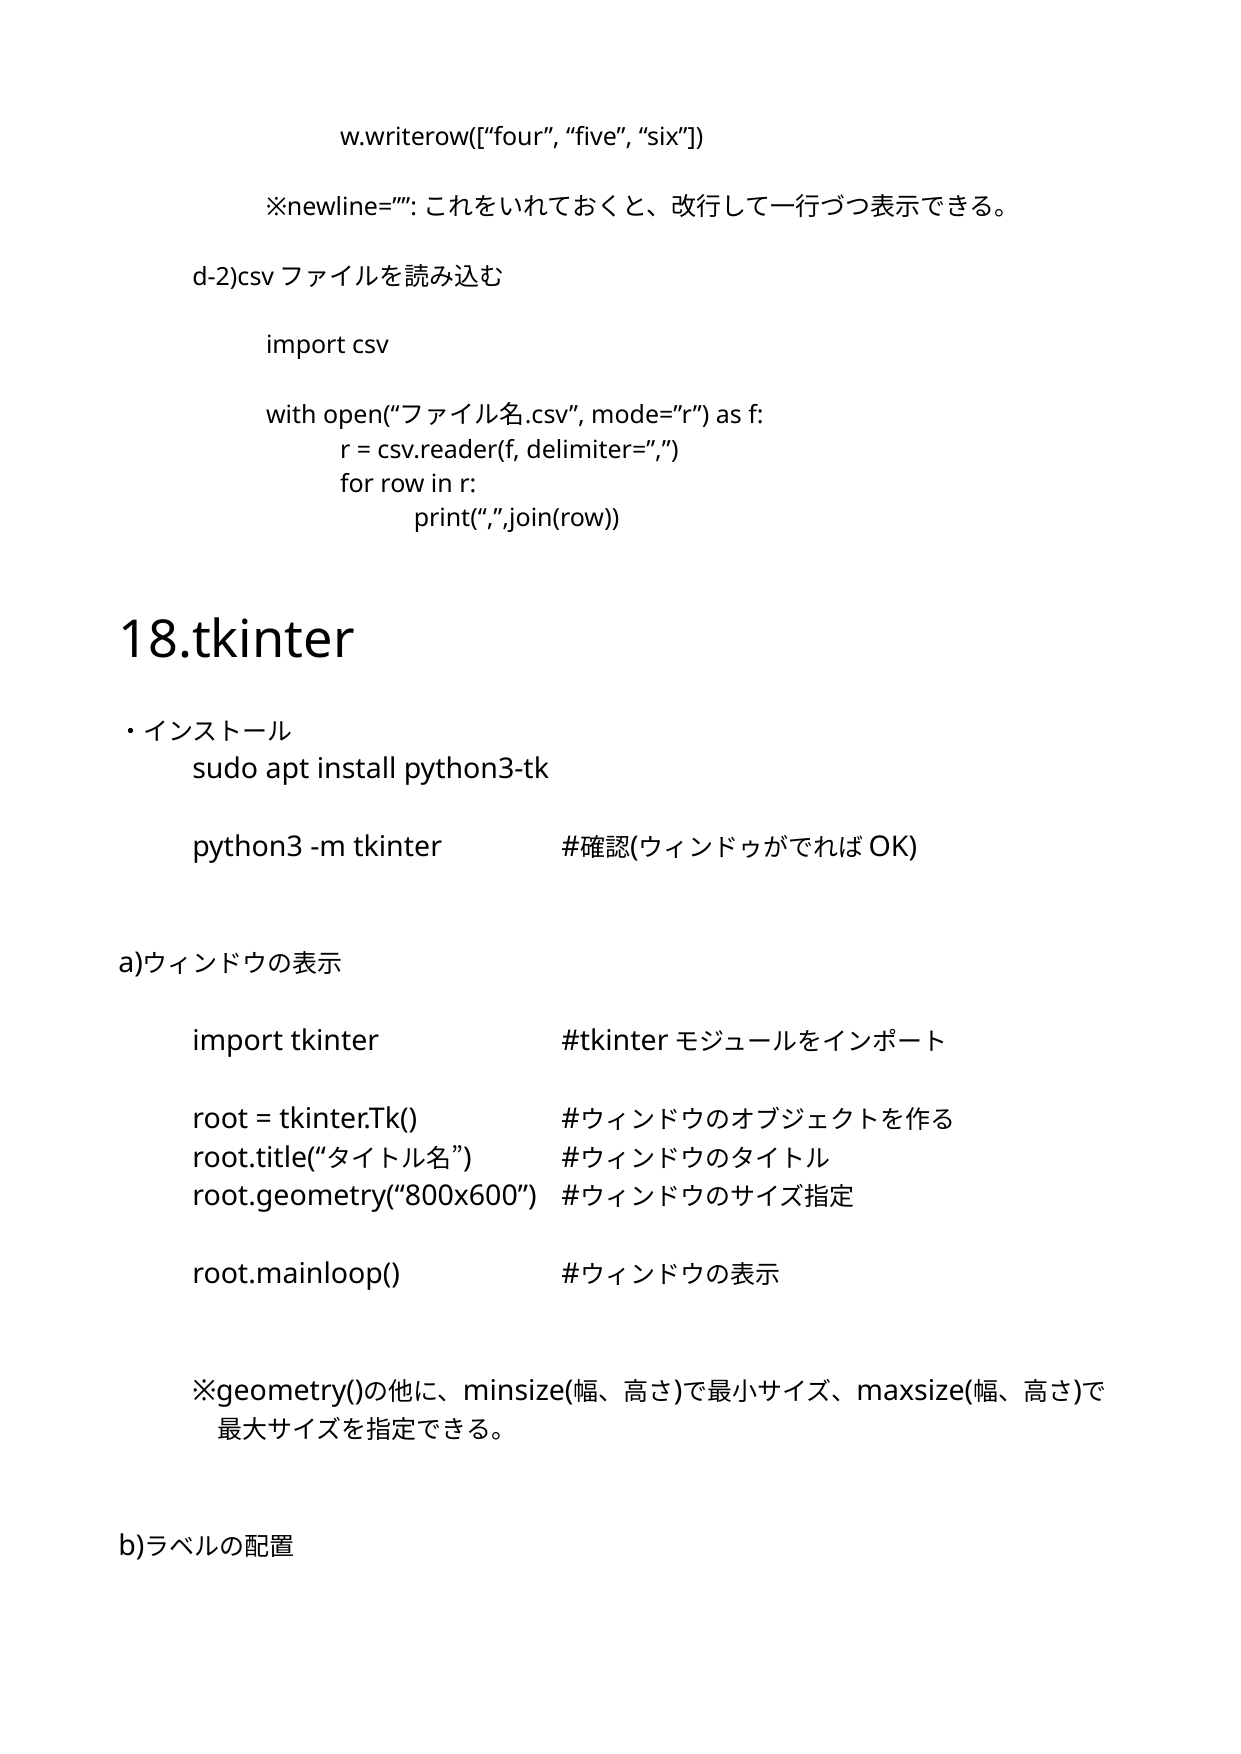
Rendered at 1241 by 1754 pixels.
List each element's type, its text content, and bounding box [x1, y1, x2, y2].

text import tkinter #tkinterモジュールをインポート [118, 1020, 1122, 1059]
text print(“,”,join(row)) [118, 499, 1122, 533]
text root = tkinter.Tk() #ウィンドウのオブジェクトを作る [118, 1098, 1122, 1136]
text ※geometry()の他に、minsize(幅、高さ)で最小サイズ、maxsize(幅、高さ)で [118, 1369, 1122, 1408]
text b)ラベルの配置 [118, 1525, 1122, 1564]
text w.writerow([“four”, “five”, “six”]) [118, 118, 1122, 152]
text ※newline=””: これをいれておくと、改行して一行づつ表示できる。 [118, 186, 1122, 222]
text 最大サイズを指定できる。 [118, 1408, 1122, 1447]
text 18.tkinter [118, 602, 1122, 673]
text root.geometry(“800x600”) #ウィンドウのサイズ指定 [118, 1175, 1122, 1214]
text root.mainloop() #ウィンドウの表示 [118, 1253, 1122, 1292]
text a)ウィンドウの表示 [118, 942, 1122, 981]
text python3 -m tkinter #確認(ウィンドゥがでればOK) [118, 826, 1122, 864]
text with open(“ファイル名.csv”, mode=”r”) as f: [118, 395, 1122, 431]
text r = csv.reader(f, delimiter=”,”) [118, 431, 1122, 465]
text for row in r: [118, 465, 1122, 499]
text import csv [118, 327, 1122, 361]
text ・インストール [118, 712, 1122, 748]
text sudo apt install python3-tk [118, 748, 1122, 787]
text root.title(“タイトル名”) #ウィンドウのタイトル [118, 1136, 1122, 1175]
text d-2)csvファイルを読み込む [118, 257, 1122, 293]
